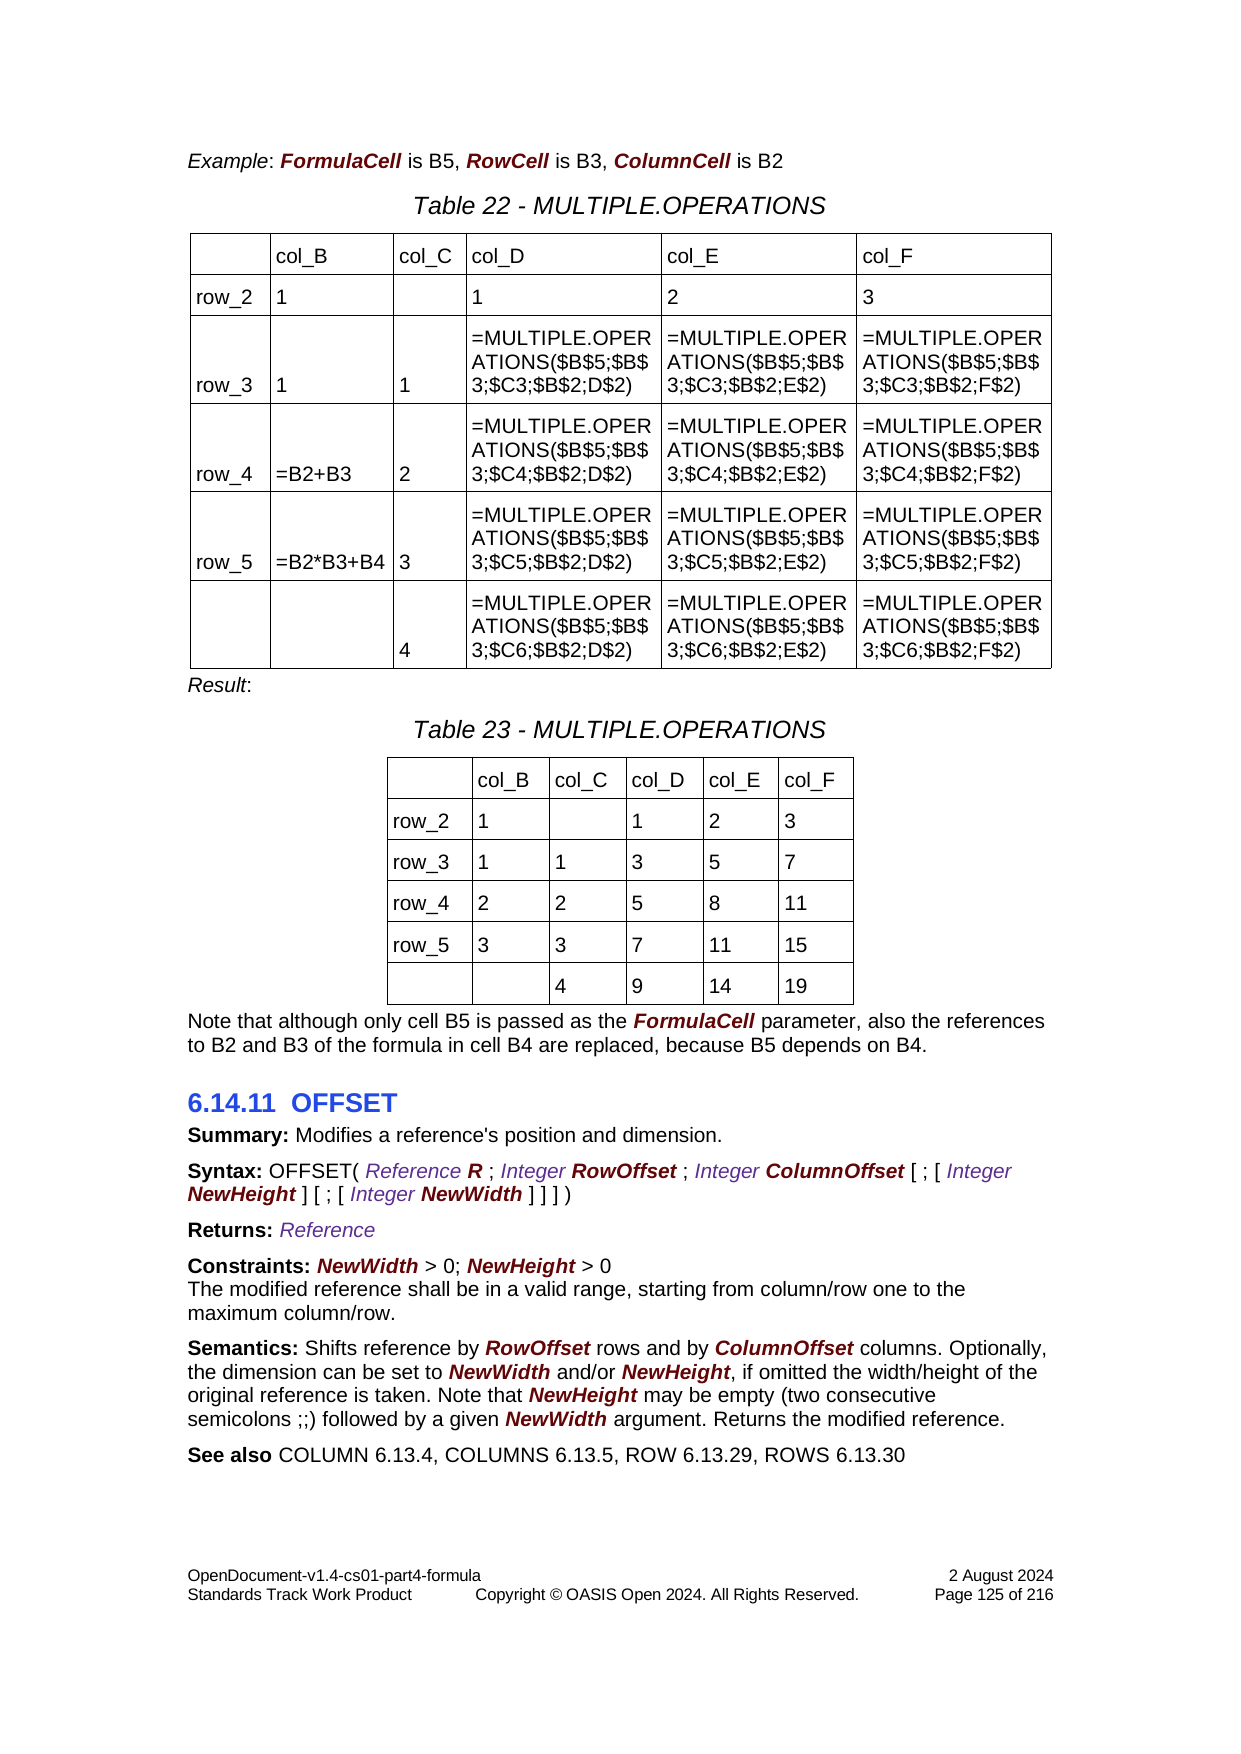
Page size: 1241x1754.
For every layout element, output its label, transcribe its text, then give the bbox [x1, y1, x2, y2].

table_cell 1 [473, 799, 549, 839]
table_cell row_3 [388, 840, 472, 880]
table_cell 3 [394, 492, 466, 579]
table_cell row_3 [191, 316, 270, 403]
text Summary: Modifies a reference's position and dimension. [187, 1124, 1053, 1147]
table_header col_D [627, 758, 703, 798]
table_cell 2 [704, 799, 778, 839]
text Table 23 - MULTIPLE.OPERATIONS [187, 716, 1053, 744]
table_cell 7 [627, 922, 703, 962]
text Syntax: OFFSET( Reference R ; Integer RowOffset ; Integer ColumnOffset [ ; [ Integer NewHeight ] [ ; [ Integer NewWidth ] ] ] ) [187, 1159, 1053, 1206]
table_cell 1 [394, 316, 466, 403]
table_cell row_2 [191, 275, 270, 315]
table_cell =MULTIPLE.OPERATIONS($B$5;$B$3;$C4;$B$2;D$2) [467, 404, 661, 491]
table_cell 2 [662, 275, 856, 315]
table_cell [388, 963, 472, 1003]
table_header col_E [704, 758, 778, 798]
subtitle OFFSET [187, 1088, 1053, 1118]
table_cell 1 [271, 275, 393, 315]
table_cell =MULTIPLE.OPERATIONS($B$5;$B$3;$C3;$B$2;E$2) [662, 316, 856, 403]
text Table 22 - MULTIPLE.OPERATIONS [187, 192, 1053, 220]
table_cell =MULTIPLE.OPERATIONS($B$5;$B$3;$C5;$B$2;F$2) [857, 492, 1051, 579]
table_cell 14 [704, 963, 778, 1003]
table_cell 11 [779, 881, 853, 921]
text Example: FormulaCell is B5, RowCell is B3, ColumnCell is B2 [187, 150, 1053, 173]
table_cell =MULTIPLE.OPERATIONS($B$5;$B$3;$C6;$B$2;F$2) [857, 581, 1051, 668]
table_cell 3 [473, 922, 549, 962]
table_cell 2 [473, 881, 549, 921]
table_cell =B2+B3 [271, 404, 393, 491]
table_cell 4 [394, 581, 466, 668]
table_cell [394, 275, 466, 315]
table_header col_F [857, 234, 1051, 274]
table_cell =MULTIPLE.OPERATIONS($B$5;$B$3;$C6;$B$2;D$2) [467, 581, 661, 668]
table_header col_E [662, 234, 856, 274]
table_cell 7 [779, 840, 853, 880]
table_header [388, 758, 472, 798]
text Note that although only cell B5 is passed as the FormulaCell parameter, also the references to B2 and B3 of the formula in cell B4 are replaced, because B5 depends on B4. [187, 1009, 1053, 1057]
table_cell 3 [779, 799, 853, 839]
table_cell 1 [550, 840, 626, 880]
table_cell 3 [550, 922, 626, 962]
table_cell =MULTIPLE.OPERATIONS($B$5;$B$3;$C4;$B$2;E$2) [662, 404, 856, 491]
table_cell 19 [779, 963, 853, 1003]
table_cell 1 [271, 316, 393, 403]
table_header col_C [394, 234, 466, 274]
table_cell =MULTIPLE.OPERATIONS($B$5;$B$3;$C3;$B$2;D$2) [467, 316, 661, 403]
table_cell 2 [550, 881, 626, 921]
text Result: [187, 674, 1053, 697]
table_cell 3 [857, 275, 1051, 315]
table_cell 3 [627, 840, 703, 880]
table_header col_B [473, 758, 549, 798]
table_cell row_5 [191, 492, 270, 579]
table_cell 5 [704, 840, 778, 880]
table_cell =MULTIPLE.OPERATIONS($B$5;$B$3;$C4;$B$2;F$2) [857, 404, 1051, 491]
text See also COLUMN 6.13.4, COLUMNS 6.13.5, ROW 6.13.29, ROWS 6.13.30 [187, 1443, 1053, 1467]
table_cell row_2 [388, 799, 472, 839]
table_cell 1 [627, 799, 703, 839]
table_cell =MULTIPLE.OPERATIONS($B$5;$B$3;$C5;$B$2;E$2) [662, 492, 856, 579]
table_header [191, 234, 270, 274]
table_cell 8 [704, 881, 778, 921]
table_cell row_4 [388, 881, 472, 921]
table_cell 11 [704, 922, 778, 962]
table_cell [191, 581, 270, 668]
table_cell row_4 [191, 404, 270, 491]
table_cell [473, 963, 549, 1003]
table_cell 1 [473, 840, 549, 880]
text Semantics: Shifts reference by RowOffset rows and by ColumnOffset columns. Optionally, the dimension can be set to NewWidth and/or NewHeight, if omitted the width/height of the original reference is taken. Note that NewHeight may be empty (two consecutive semicolons ;;) followed by a given NewWidth argument. Returns the modified reference. [187, 1337, 1053, 1431]
table_cell =B2*B3+B4 [271, 492, 393, 579]
table_cell 1 [467, 275, 661, 315]
table_cell 2 [394, 404, 466, 491]
table_cell row_5 [388, 922, 472, 962]
text Constraints: NewWidth > 0; NewHeight > 0 The modified reference shall be in a valid range, starting from column/row one to the maximum column/row. [187, 1254, 1053, 1325]
table_cell =MULTIPLE.OPERATIONS($B$5;$B$3;$C6;$B$2;E$2) [662, 581, 856, 668]
table_cell [550, 799, 626, 839]
text Returns: Reference [187, 1218, 1053, 1242]
table_cell 15 [779, 922, 853, 962]
table_cell 4 [550, 963, 626, 1003]
table_cell 9 [627, 963, 703, 1003]
table_cell [271, 581, 393, 668]
table_header col_D [467, 234, 661, 274]
table_cell =MULTIPLE.OPERATIONS($B$5;$B$3;$C5;$B$2;D$2) [467, 492, 661, 579]
table_header col_B [271, 234, 393, 274]
table_cell =MULTIPLE.OPERATIONS($B$5;$B$3;$C3;$B$2;F$2) [857, 316, 1051, 403]
table_cell 5 [627, 881, 703, 921]
table_header col_F [779, 758, 853, 798]
table_header col_C [550, 758, 626, 798]
